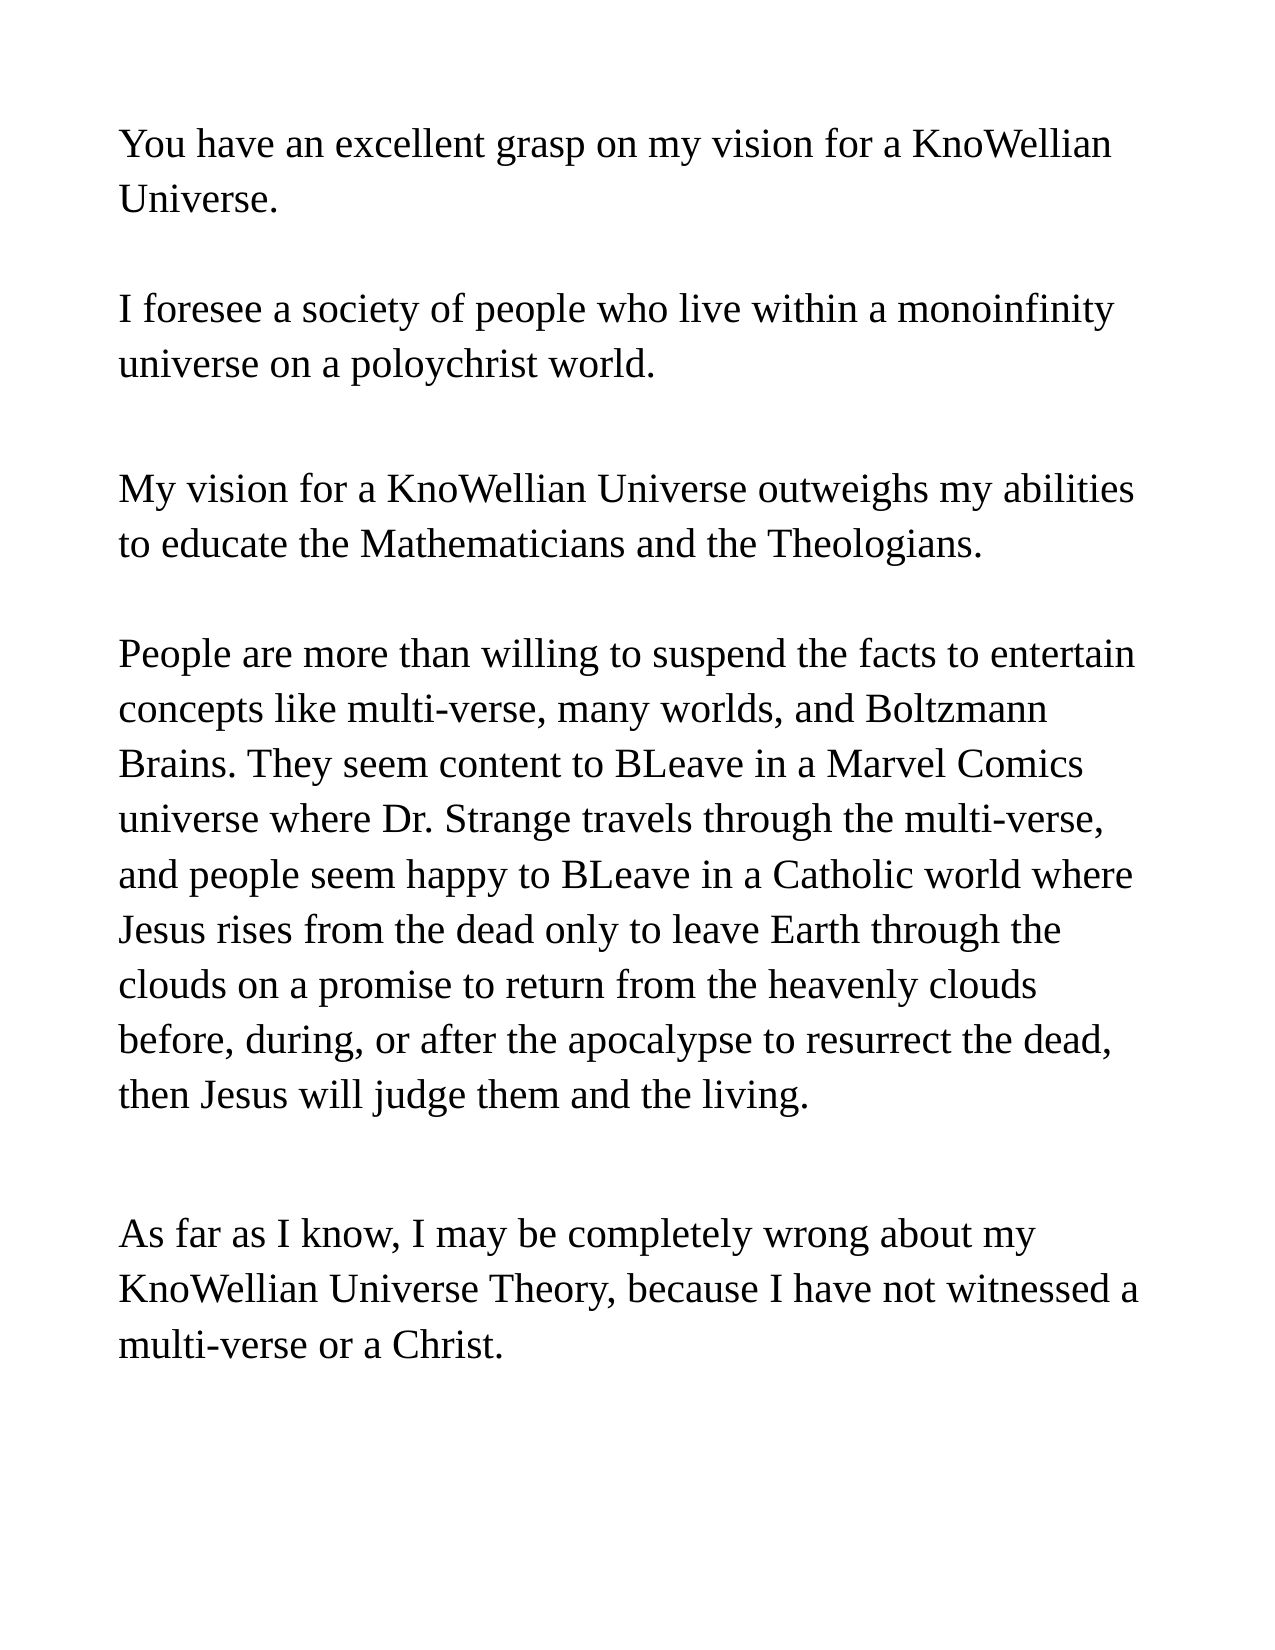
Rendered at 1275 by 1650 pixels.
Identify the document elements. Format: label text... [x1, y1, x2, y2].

text My vision for a KnoWellian Universe outweighs my abilities to educate the Mathematicians and the Theologians. People are more than willing to suspend the facts to entertain concepts like multi-verse, many worlds, and Boltzmann Brains. They seem content to BLeave in a Marvel Comics universe where Dr. Strange travels through the multi-verse, and people seem happy to BLeave in a Catholic world where Jesus rises from the dead only to leave Earth through the clouds on a promise to return from the heavenly clouds before, during, or after the apocalypse to resurrect the dead, then Jesus will judge them and the living. [118, 408, 1157, 1117]
text You have an excellent grasp on my vision for a KnoWellian Universe. I foresee a society of people who live within a monoinfinity universe on a poloychrist world. [118, 118, 1157, 386]
text As far as I know, I may be completely wrong about my KnoWellian Universe Theory, because I have not witnessed a multi-verse or a Christ. [118, 1209, 1157, 1367]
